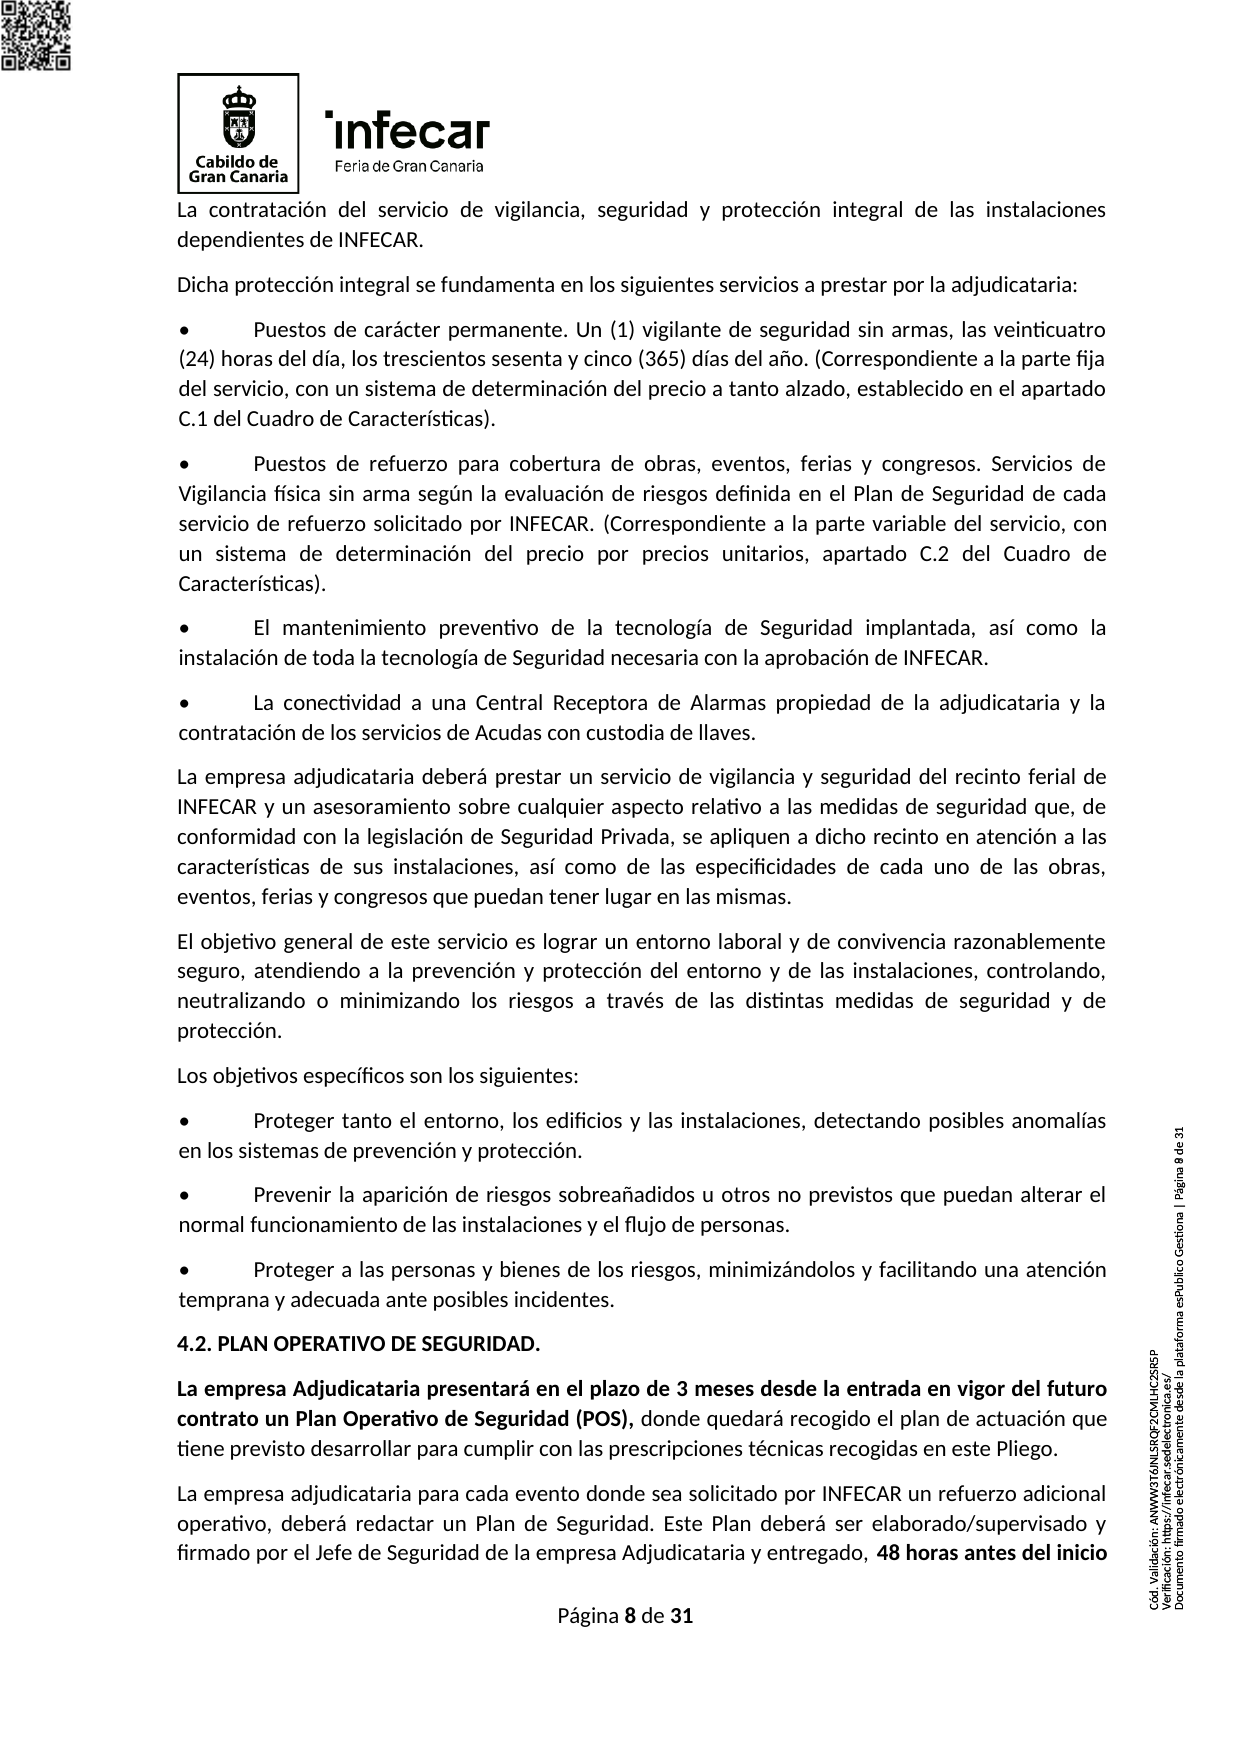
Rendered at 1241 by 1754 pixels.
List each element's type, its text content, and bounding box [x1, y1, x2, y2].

text La empresa adjudicataria deberá prestar un servicio de vigilancia y seguridad del recinto ferial de INFECAR y un asesoramiento sobre cualquier aspecto relativo a las medidas de seguridad que, de conformidad con la legislación de Seguridad Privada, se apliquen a dicho recinto en atención a las características de sus instalaciones, así como de las especificidades de cada uno de las obras, eventos, ferias y congresos que puedan tener lugar en las mismas. [177, 762, 1108, 910]
text Los objetivos específicos son los siguientes: [177, 1061, 1108, 1089]
list Puestos de refuerzo para cobertura de obras, eventos, ferias y congresos. Servicios de Vigilancia física sin arma según la evaluación de riesgos definida en el Plan de Seguridad de cada servicio de refuerzo solicitado por INFECAR. (Correspondiente a la parte variable del servicio, con un sistema de determinación del precio por precios unitarios, apartado C.2 del Cuadro de Características). [178, 449, 1108, 597]
list Puestos de carácter permanente. Un (1) vigilante de seguridad sin armas, las veinticuatro (24) horas del día, los trescientos sesenta y cinco (365) días del año. (Correspondiente a la parte fija del servicio, con un sistema de determinación del precio a tanto alzado, establecido en el apartado C.1 del Cuadro de Características). [178, 315, 1108, 432]
list El mantenimiento preventivo de la tecnología de Seguridad implantada, así como la instalación de toda la tecnología de Seguridad necesaria con la aprobación de INFECAR. [178, 613, 1108, 671]
list Prevenir la aparición de riesgos sobreañadidos u otros no previstos que puedan alterar el normal funcionamiento de las instalaciones y el flujo de personas. [178, 1180, 1108, 1238]
text La contratación del servicio de vigilancia, seguridad y protección integral de las instalaciones dependientes de INFECAR. [177, 195, 1108, 253]
list Proteger a las personas y bienes de los riesgos, minimizándolos y facilitando una atención temprana y adecuada ante posibles incidentes. [178, 1255, 1108, 1313]
text El objetivo general de este servicio es lograr un entorno laboral y de convivencia razonablemente seguro, atendiendo a la prevención y protección del entorno y de las instalaciones, controlando, neutralizando o minimizando los riesgos a través de las distintas medidas de seguridad y de protección. [177, 927, 1108, 1044]
list La conectividad a una Central Receptora de Alarmas propiedad de la adjudicataria y la contratación de los servicios de Acudas con custodia de llaves. [178, 688, 1108, 746]
text La empresa adjudicataria para cada evento donde sea solicitado por INFECAR un refuerzo adicional operativo, deberá redactar un Plan de Seguridad. Este Plan deberá ser elaborado/supervisado y firmado por el Jefe de Seguridad de la empresa Adjudicataria y entregado, 48 horas antes del inicio [177, 1479, 1108, 1567]
text Dicha protección integral se fundamenta en los siguientes servicios a prestar por la adjudicataria: [177, 270, 1108, 298]
text La empresa Adjudicataria presentará en el plazo de 3 meses desde la entrada en vigor del futuro contrato un Plan Operativo de Seguridad (POS), donde quedará recogido el plan de actuación que tiene previsto desarrollar para cumplir con las prescripciones técnicas recogidas en este Pliego. [177, 1374, 1108, 1462]
list Proteger tanto el entorno, los edificios y las instalaciones, detectando posibles anomalías en los sistemas de prevención y protección. [178, 1106, 1108, 1164]
text 4.2. PLAN OPERATIVO DE SEGURIDAD. [177, 1329, 1108, 1358]
